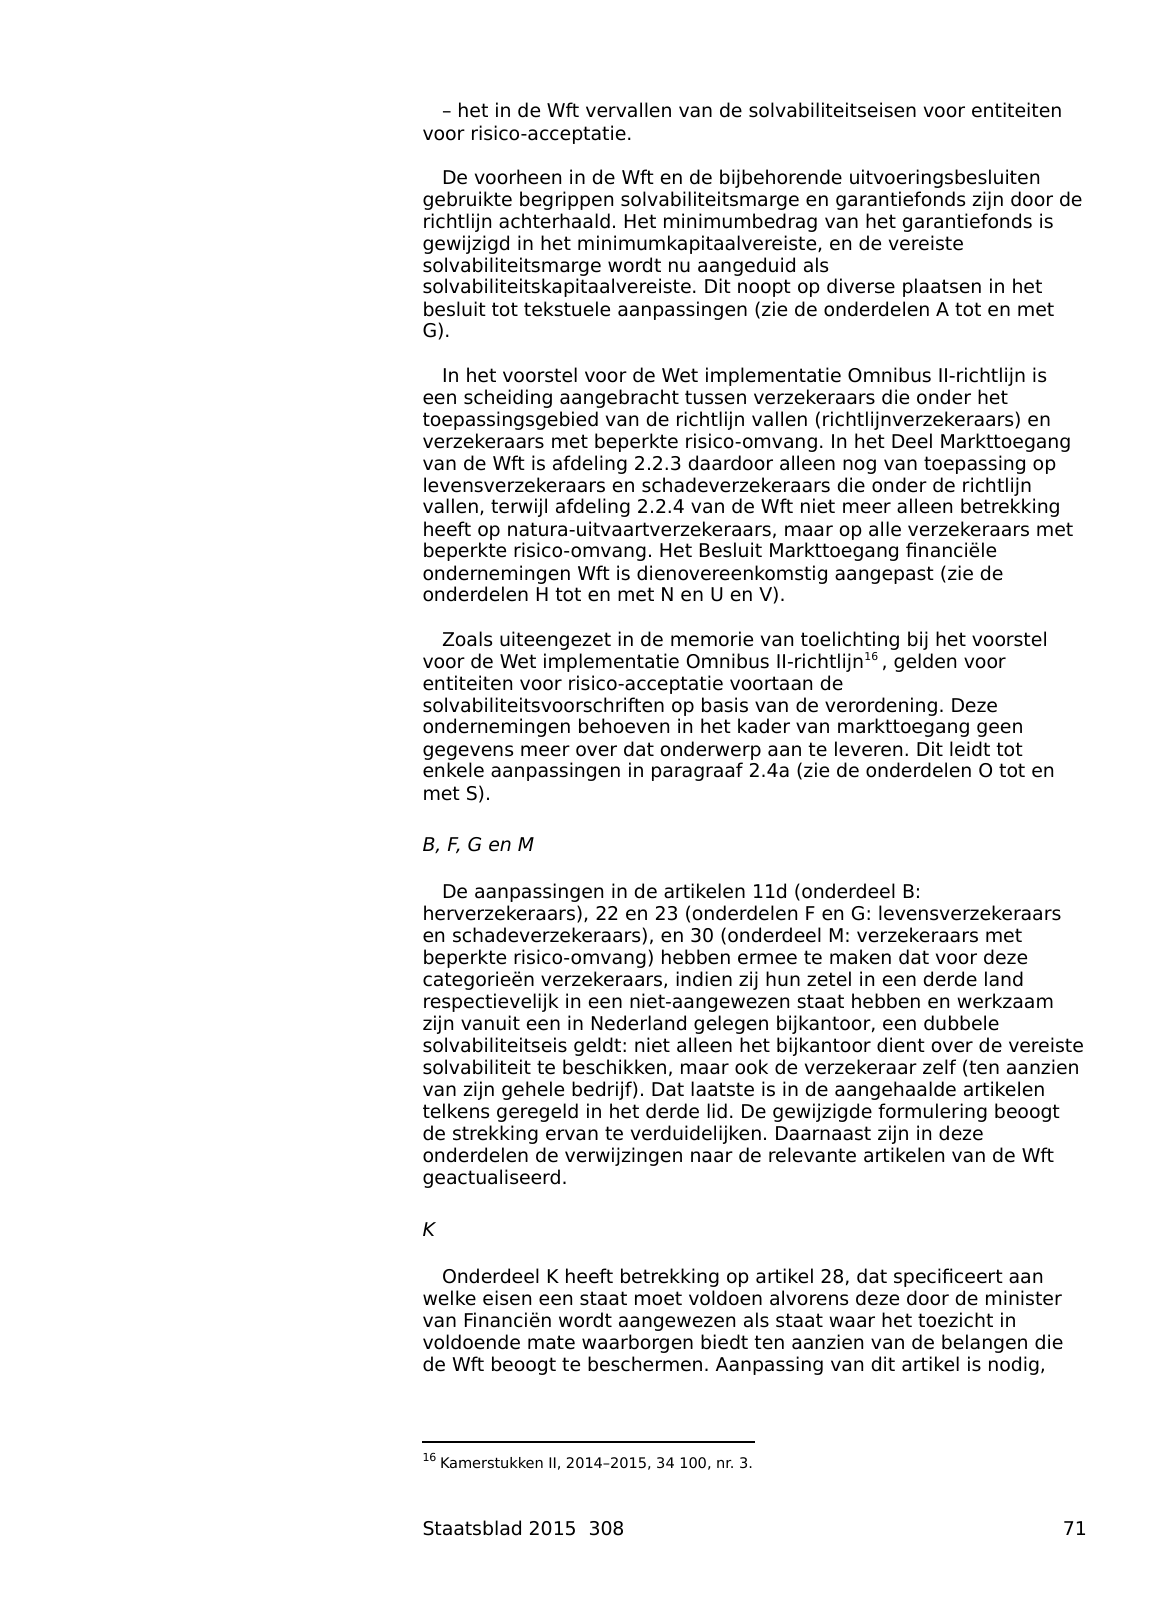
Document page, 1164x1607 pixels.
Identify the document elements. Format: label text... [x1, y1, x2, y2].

subtitle K [422, 1219, 1087, 1241]
text De aanpassingen in de artikelen 11d (onderdeel B: herverzekeraars), 22 en 23 (onderdelen F en G: levensverzekeraars en schadeverzekeraars), en 30 (onderdeel M: verzekeraars met beperkte risico-omvang) hebben ermee te maken dat voor deze categorieën verzekeraars, indien zij hun zetel in een derde land respectievelijk in een niet-aangewezen staat hebben en werkzaam zijn vanuit een in Nederland gelegen bijkantoor, een dubbele solvabiliteitseis geldt: niet alleen het bijkantoor dient over de vereiste solvabiliteit te beschikken, maar ook de verzekeraar zelf (ten aanzien van zijn gehele bedrijf). Dat laatste is in de aangehaalde artikelen telkens geregeld in het derde lid. De gewijzigde formulering beoogt de strekking ervan te verduidelijken. Daarnaast zijn in deze onderdelen de verwijzingen naar de relevante artikelen van de Wft geactualiseerd. [422, 881, 1087, 1189]
text Zoals uiteengezet in de memorie van toelichting bij het voorstel voor de Wet implementatie Omnibus II-richtlijn, gelden voor entiteiten voor risico-acceptatie voortaan de solvabiliteitsvoorschriften op basis van de verordening. Deze ondernemingen behoeven in het kader van markttoegang geen gegevens meer over dat onderwerp aan te leveren. Dit leidt tot enkele aanpassingen in paragraaf 2.4a (zie de onderdelen O tot en met S). [422, 628, 1087, 804]
subtitle B, F, G en M [422, 834, 1087, 856]
text Kamerstukken II, 2014–2015, 34 100, nr. 3. [422, 1451, 1087, 1473]
text Onderdeel K heeft betrekking op artikel 28, dat specificeert aan welke eisen een staat moet voldoen alvorens deze door de minister van Financiën wordt aangewezen als staat waar het toezicht in voldoende mate waarborgen biedt ten aanzien van de belangen die de Wft beoogt te beschermen. Aanpassing van dit artikel is nodig, [422, 1266, 1087, 1376]
text – het in de Wft vervallen van de solvabiliteitseisen voor entiteiten voor risico-acceptatie. [422, 100, 1087, 144]
text In het voorstel voor de Wet implementatie Omnibus II-richtlijn is een scheiding aangebracht tussen verzekeraars die onder het toepassingsgebied van de richtlijn vallen (richtlijnverzekeraars) en verzekeraars met beperkte risico-omvang. In het Deel Markttoegang van de Wft is afdeling 2.2.3 daardoor alleen nog van toepassing op levensverzekeraars en schadeverzekeraars die onder de richtlijn vallen, terwijl afdeling 2.2.4 van de Wft niet meer alleen betrekking heeft op natura-uitvaartverzekeraars, maar op alle verzekeraars met beperkte risico-omvang. Het Besluit Markttoegang financiële ondernemingen Wft is dienovereenkomstig aangepast (zie de onderdelen H tot en met N en U en V). [422, 364, 1087, 606]
text De voorheen in de Wft en de bijbehorende uitvoeringsbesluiten gebruikte begrippen solvabiliteitsmarge en garantiefonds zijn door de richtlijn achterhaald. Het minimumbedrag van het garantiefonds is gewijzigd in het minimumkapitaalvereiste, en de vereiste solvabiliteitsmarge wordt nu aangeduid als solvabiliteitskapitaalvereiste. Dit noopt op diverse plaatsen in het besluit tot tekstuele aanpassingen (zie de onderdelen A tot en met G). [422, 167, 1087, 342]
